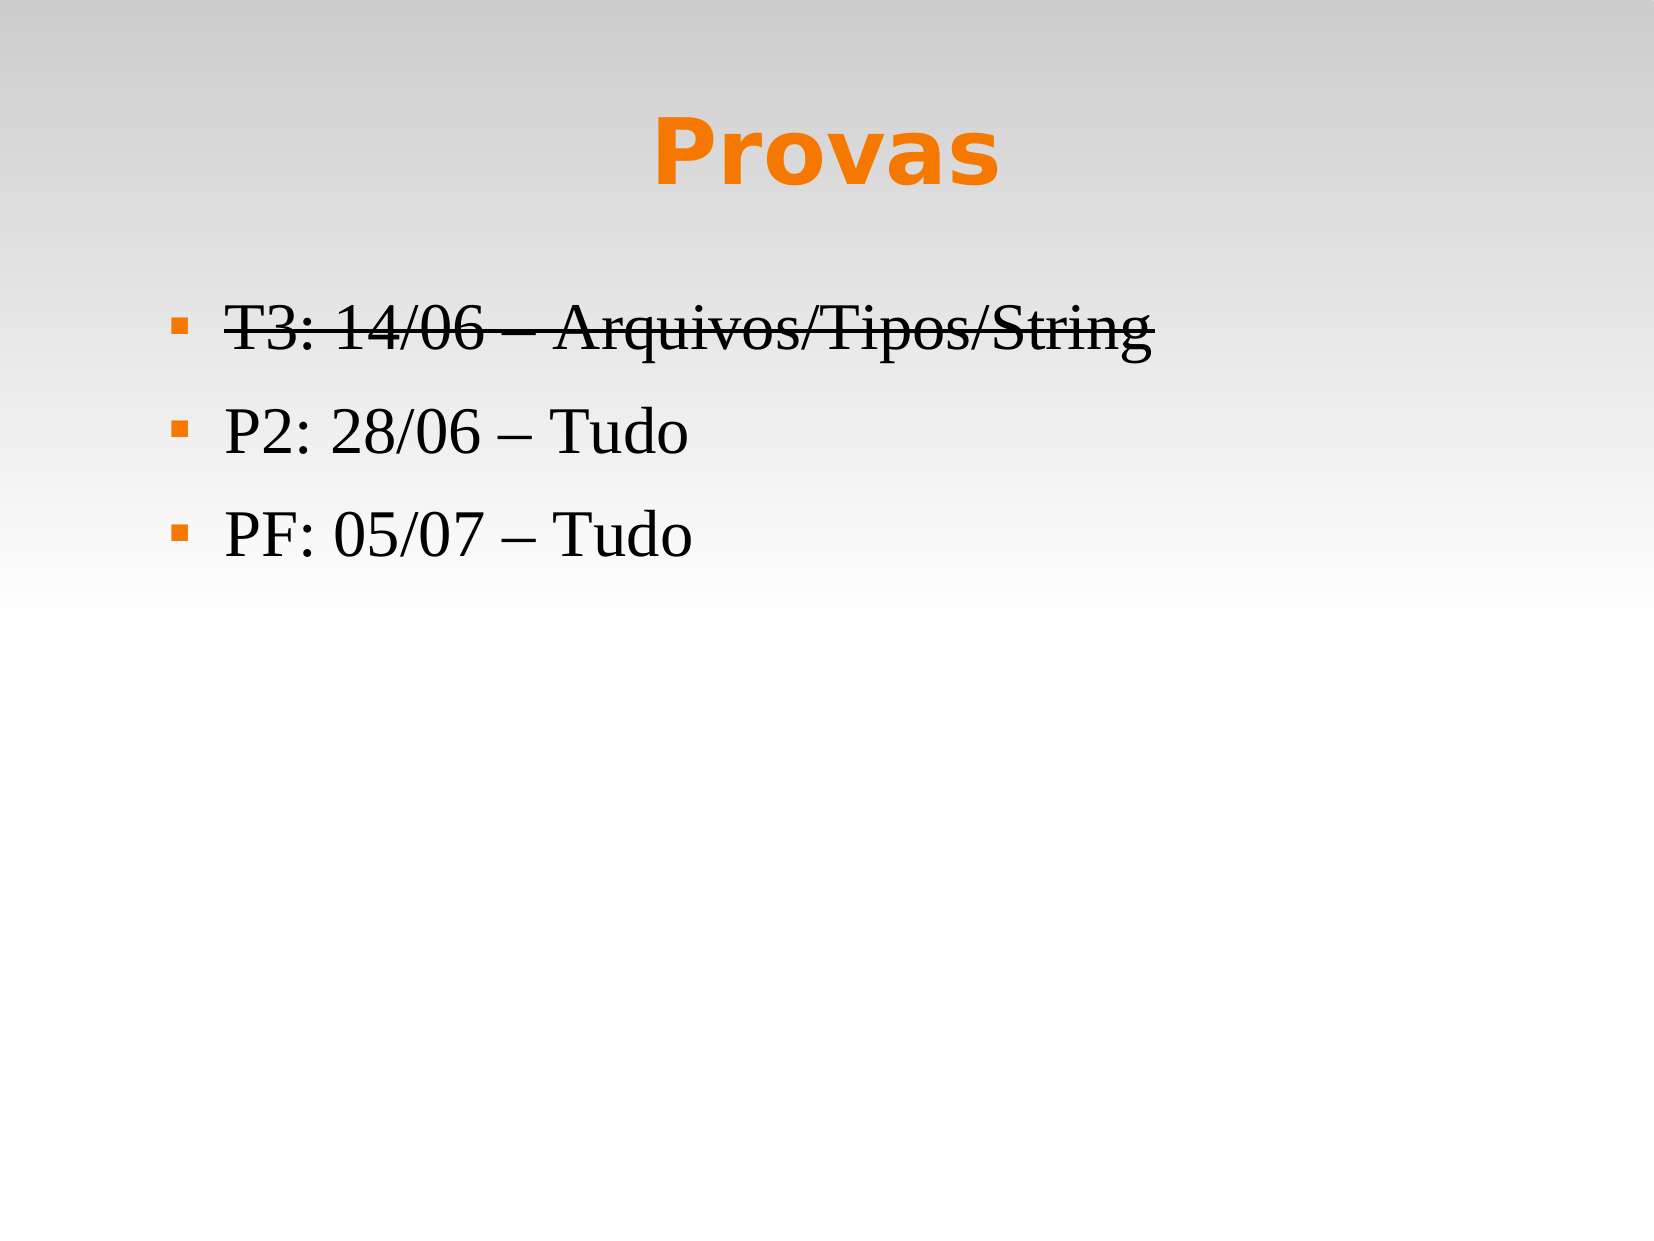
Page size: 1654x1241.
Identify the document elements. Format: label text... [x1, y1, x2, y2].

list T3: 14/06 – Arquivos/Tipos/String P2: 28/06 – Tudo PF: 05/07 – Tudo [82, 290, 1571, 1175]
title Provas [82, 49, 1571, 257]
